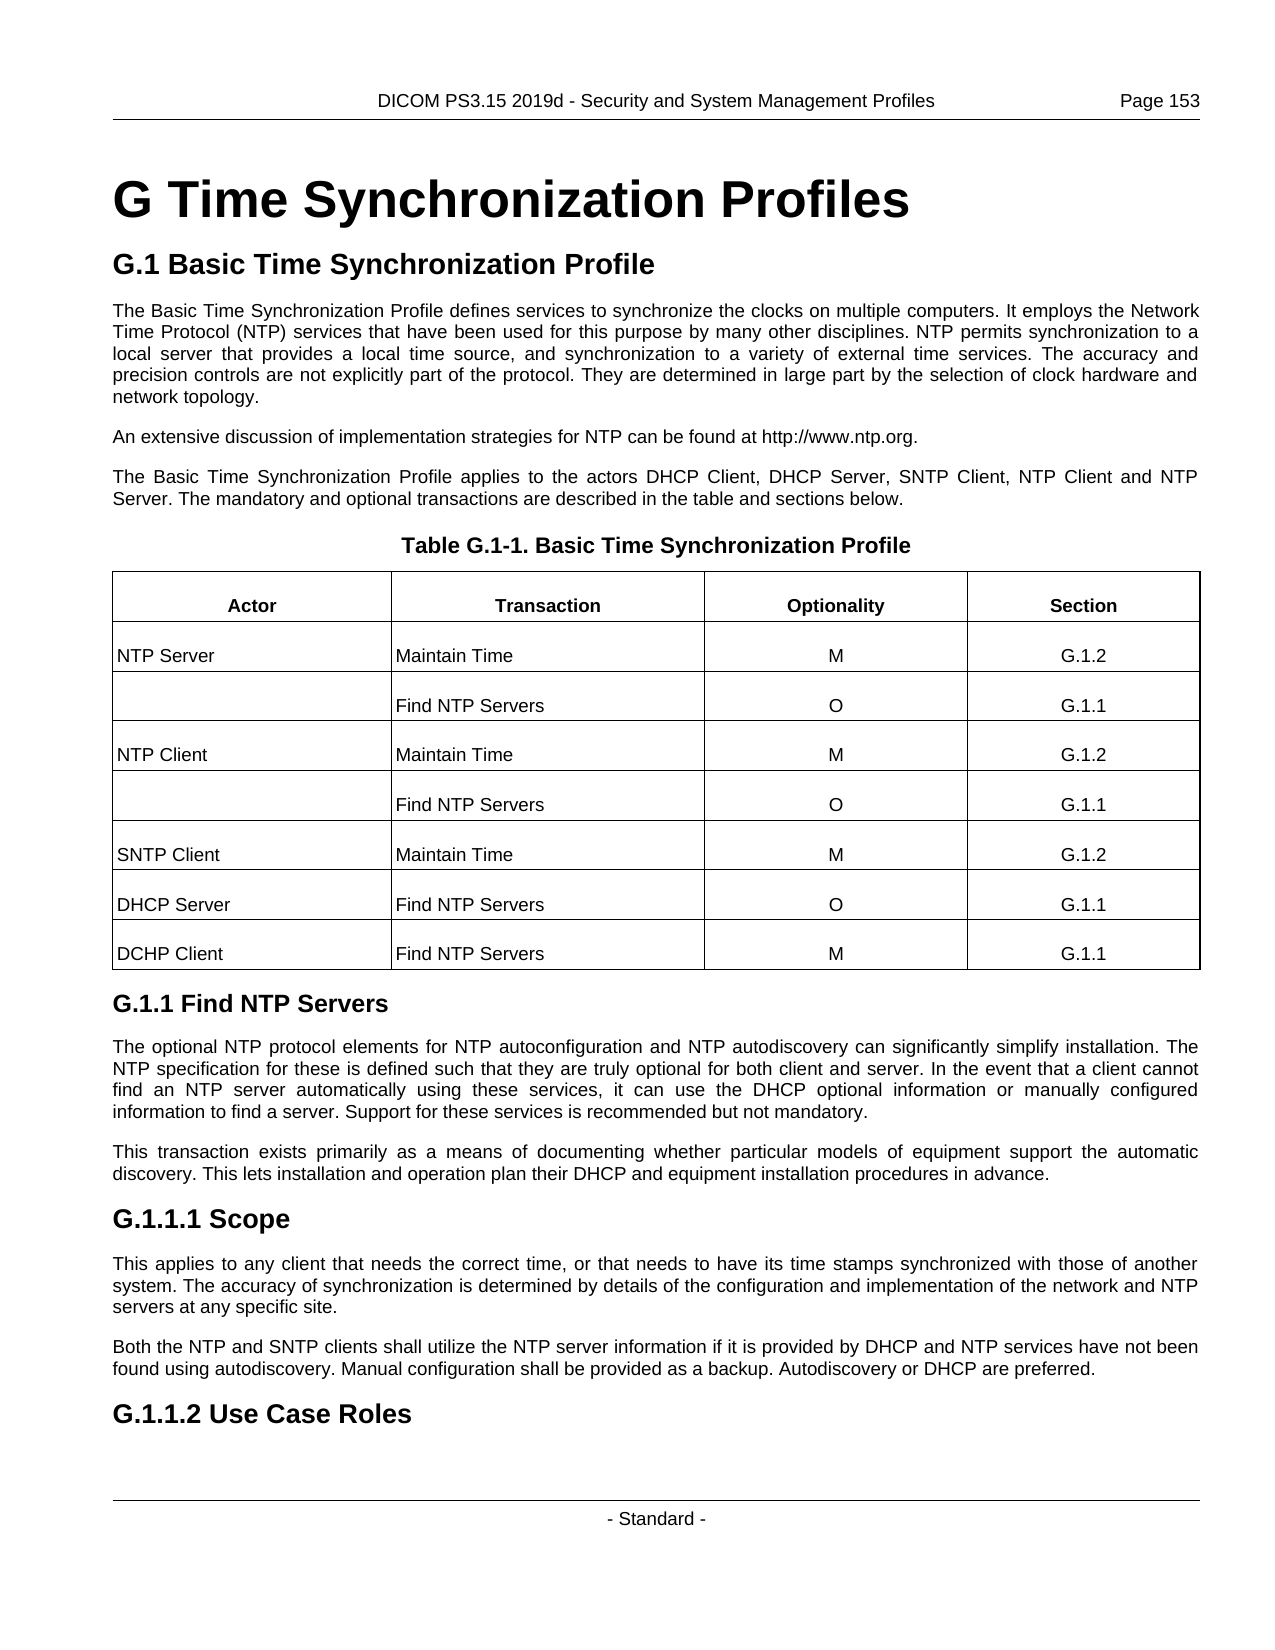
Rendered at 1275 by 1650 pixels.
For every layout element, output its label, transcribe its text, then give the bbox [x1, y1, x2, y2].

table_cell O [705, 870, 967, 919]
text G.1 Basic Time Synchronization Profile [112, 247, 1200, 281]
table_header Actor [113, 572, 391, 621]
table_cell Find NTP Servers [392, 870, 704, 919]
text G.1.1.2 Use Case Roles [112, 1398, 1200, 1429]
table_header Transaction [392, 572, 704, 621]
table_cell NTP Server [113, 622, 391, 671]
table_cell G.1.1 [968, 771, 1199, 820]
table_cell Find NTP Servers [392, 771, 704, 820]
text The optional NTP protocol elements for NTP autoconfiguration and NTP autodiscovery can significantly simplify installation. The NTP specification for these is defined such that they are truly optional for both client and server. In the event that a client cannot find an NTP server automatically using these services, it can use the DHCP optional information or manually configured information to find a server. Support for these services is recommended but not mandatory. [112, 1036, 1200, 1122]
table_cell G.1.2 [968, 821, 1199, 869]
table_cell Maintain Time [392, 622, 704, 671]
table_cell M [705, 622, 967, 671]
table_cell Maintain Time [392, 821, 704, 869]
table_cell G.1.1 [968, 870, 1199, 919]
table_cell M [705, 920, 967, 969]
table_cell G.1.1 [968, 920, 1199, 969]
table_cell DCHP Client [113, 920, 391, 969]
table_cell M [705, 721, 967, 770]
table_cell SNTP Client [113, 821, 391, 869]
table_cell NTP Client [113, 721, 391, 770]
text An extensive discussion of implementation strategies for NTP can be found at http://www.ntp.org. [112, 426, 1200, 447]
table_cell [113, 771, 391, 820]
table_cell O [705, 771, 967, 820]
table_cell DHCP Server [113, 870, 391, 919]
table_header Optionality [705, 572, 967, 621]
text G.1.1.1 Scope [112, 1203, 1200, 1234]
text G.1.1 Find NTP Servers [112, 988, 1200, 1017]
text This transaction exists primarily as a means of documenting whether particular models of equipment support the automatic discovery. This lets installation and operation plan their DHCP and equipment installation procedures in advance. [112, 1141, 1200, 1184]
text Table G.1-1. Basic Time Synchronization Profile [112, 532, 1200, 558]
table_cell Find NTP Servers [392, 920, 704, 969]
table_cell G.1.1 [968, 672, 1199, 720]
table_cell M [705, 821, 967, 869]
table_cell [113, 672, 391, 720]
table_cell O [705, 672, 967, 720]
table_cell G.1.2 [968, 622, 1199, 671]
text Both the NTP and SNTP clients shall utilize the NTP server information if it is provided by DHCP and NTP services have not been found using autodiscovery. Manual configuration shall be provided as a backup. Autodiscovery or DHCP are preferred. [112, 1336, 1200, 1379]
table_cell Maintain Time [392, 721, 704, 770]
text The Basic Time Synchronization Profile applies to the actors DHCP Client, DHCP Server, SNTP Client, NTP Client and NTP Server. The mandatory and optional transactions are described in the table and sections below. [112, 466, 1200, 509]
text This applies to any client that needs the correct time, or that needs to have its time stamps synchronized with those of another system. The accuracy of synchronization is determined by details of the configuration and implementation of the network and NTP servers at any specific site. [112, 1253, 1200, 1318]
table_cell Find NTP Servers [392, 672, 704, 720]
table_cell G.1.2 [968, 721, 1199, 770]
table_header Section [968, 572, 1199, 621]
text G Time Synchronization Profiles [112, 169, 1200, 228]
text The Basic Time Synchronization Profile defines services to synchronize the clocks on multiple computers. It employs the Network Time Protocol (NTP) services that have been used for this purpose by many other disciplines. NTP permits synchronization to a local server that provides a local time source, and synchronization to a variety of external time services. The accuracy and precision controls are not explicitly part of the protocol. They are determined in large part by the selection of clock hardware and network topology. [112, 299, 1200, 407]
